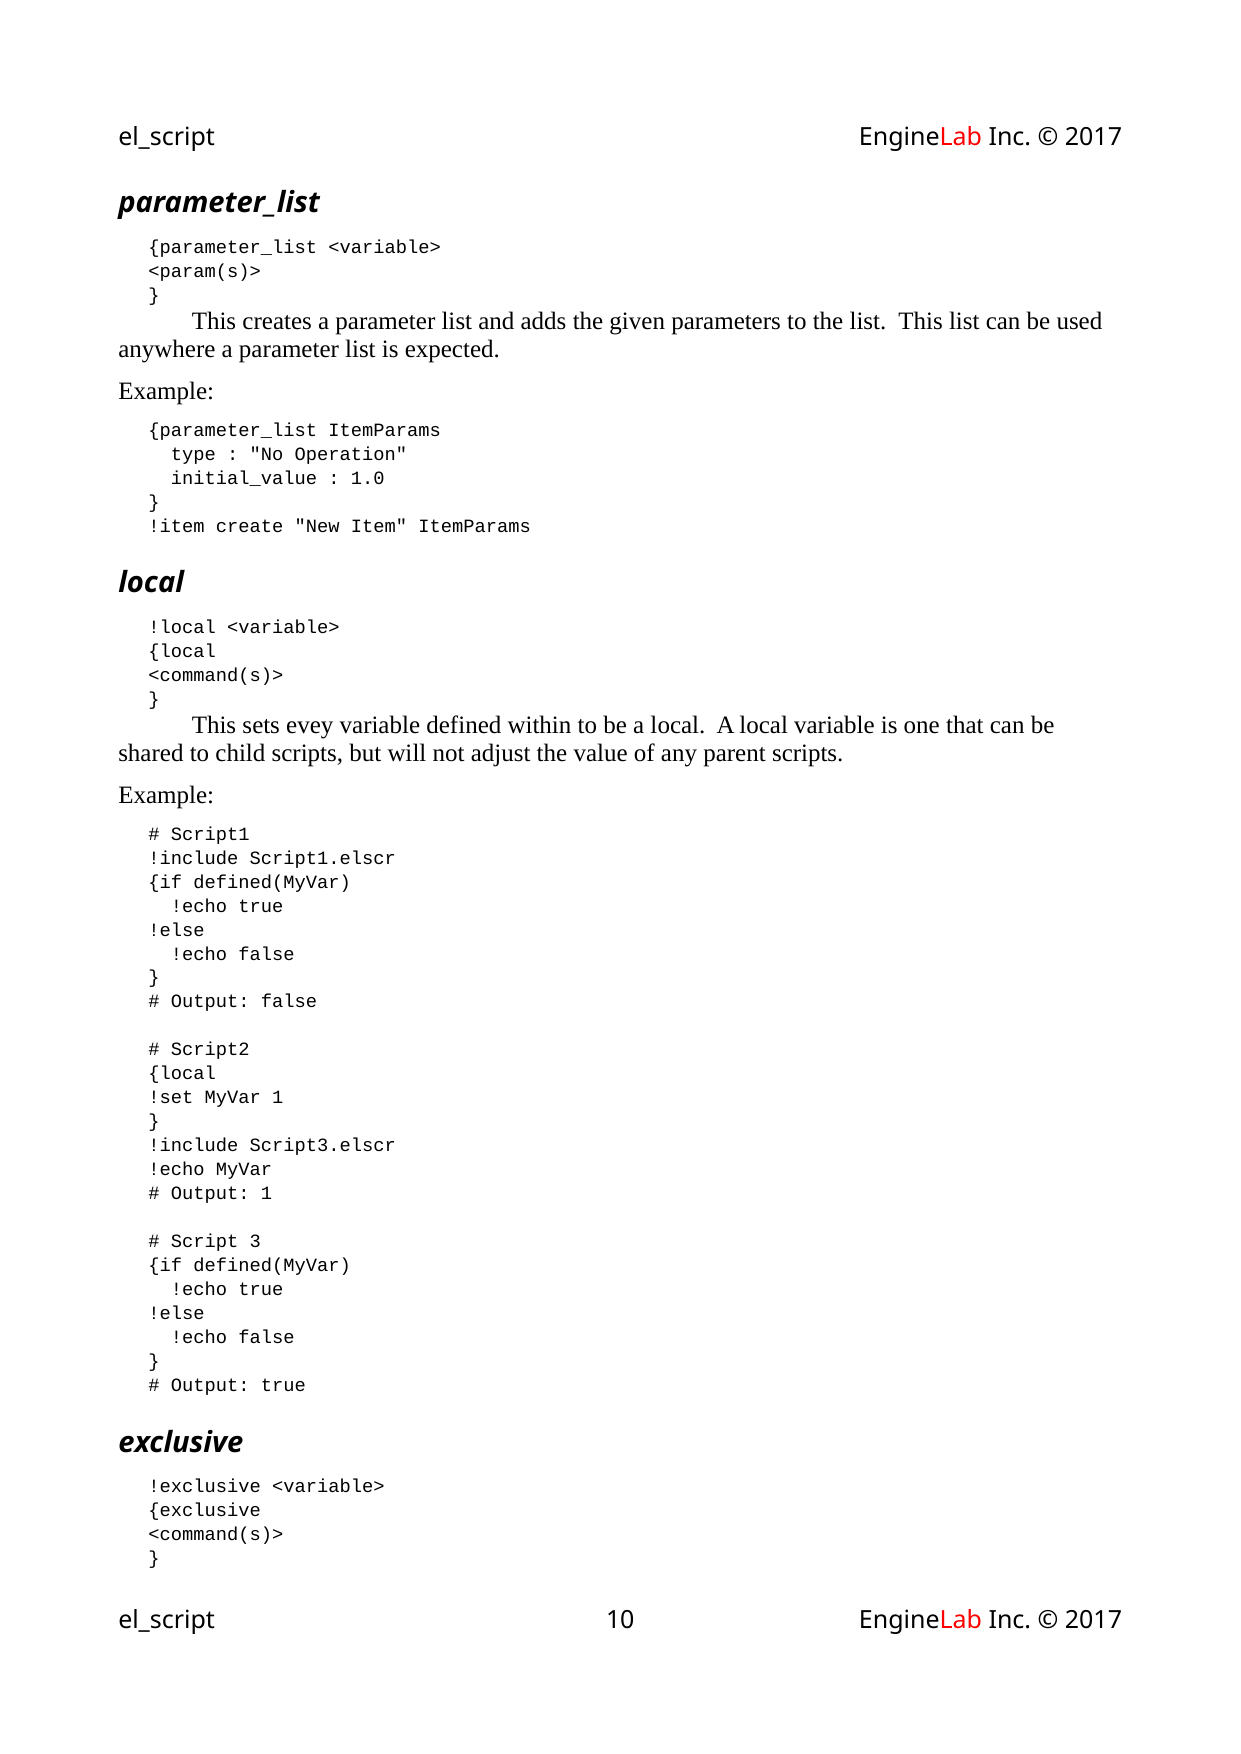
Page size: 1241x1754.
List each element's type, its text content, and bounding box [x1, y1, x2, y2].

text !exclusive <variable> [148, 1473, 1122, 1497]
text !echo true [148, 893, 1122, 917]
text } [148, 686, 1122, 710]
text {exclusive [148, 1497, 1122, 1521]
text !echo true [148, 1276, 1122, 1300]
text !item create "New Item" ItemParams [148, 513, 1122, 537]
text } [148, 282, 1122, 306]
text !include Script3.elscr [148, 1132, 1122, 1156]
text <param(s)> [148, 258, 1122, 282]
subtitle parameter_list [118, 182, 1122, 221]
text !else [148, 1300, 1122, 1324]
subtitle local [118, 562, 1122, 601]
text } [148, 1348, 1122, 1372]
text type : "No Operation" [148, 441, 1122, 465]
text This creates a parameter list and adds the given parameters to the list. This list can be used anywhere a parameter list is expected. [118, 306, 1122, 363]
text } [148, 1108, 1122, 1132]
text {parameter_list <variable> [148, 234, 1122, 258]
text # Script1 [148, 821, 1122, 845]
text # Output: false [148, 989, 1122, 1013]
text } [148, 1545, 1122, 1569]
text {if defined(MyVar) [148, 1252, 1122, 1276]
text This sets evey variable defined within to be a local. A local variable is one that can be shared to child scripts, but will not adjust the value of any parent scripts. [118, 710, 1122, 767]
text } [148, 965, 1122, 989]
text # Script2 [148, 1037, 1122, 1061]
text # Script 3 [148, 1228, 1122, 1252]
text !include Script1.elscr [148, 845, 1122, 869]
text initial_value : 1.0 [148, 465, 1122, 489]
text !local <variable> [148, 614, 1122, 638]
text <command(s)> [148, 1521, 1122, 1545]
text !echo false [148, 941, 1122, 965]
subtitle exclusive [118, 1421, 1122, 1461]
text !echo MyVar [148, 1156, 1122, 1180]
text !else [148, 917, 1122, 941]
text {parameter_list ItemParams [148, 417, 1122, 441]
text {if defined(MyVar) [148, 869, 1122, 893]
text # Output: true [148, 1372, 1122, 1396]
text Example: [118, 376, 1122, 404]
text # Output: 1 [148, 1180, 1122, 1204]
text !set MyVar 1 [148, 1084, 1122, 1108]
text {local [148, 1061, 1122, 1084]
text !echo false [148, 1324, 1122, 1348]
text Example: [118, 780, 1122, 808]
text <command(s)> [148, 662, 1122, 686]
text } [148, 489, 1122, 513]
text {local [148, 638, 1122, 662]
